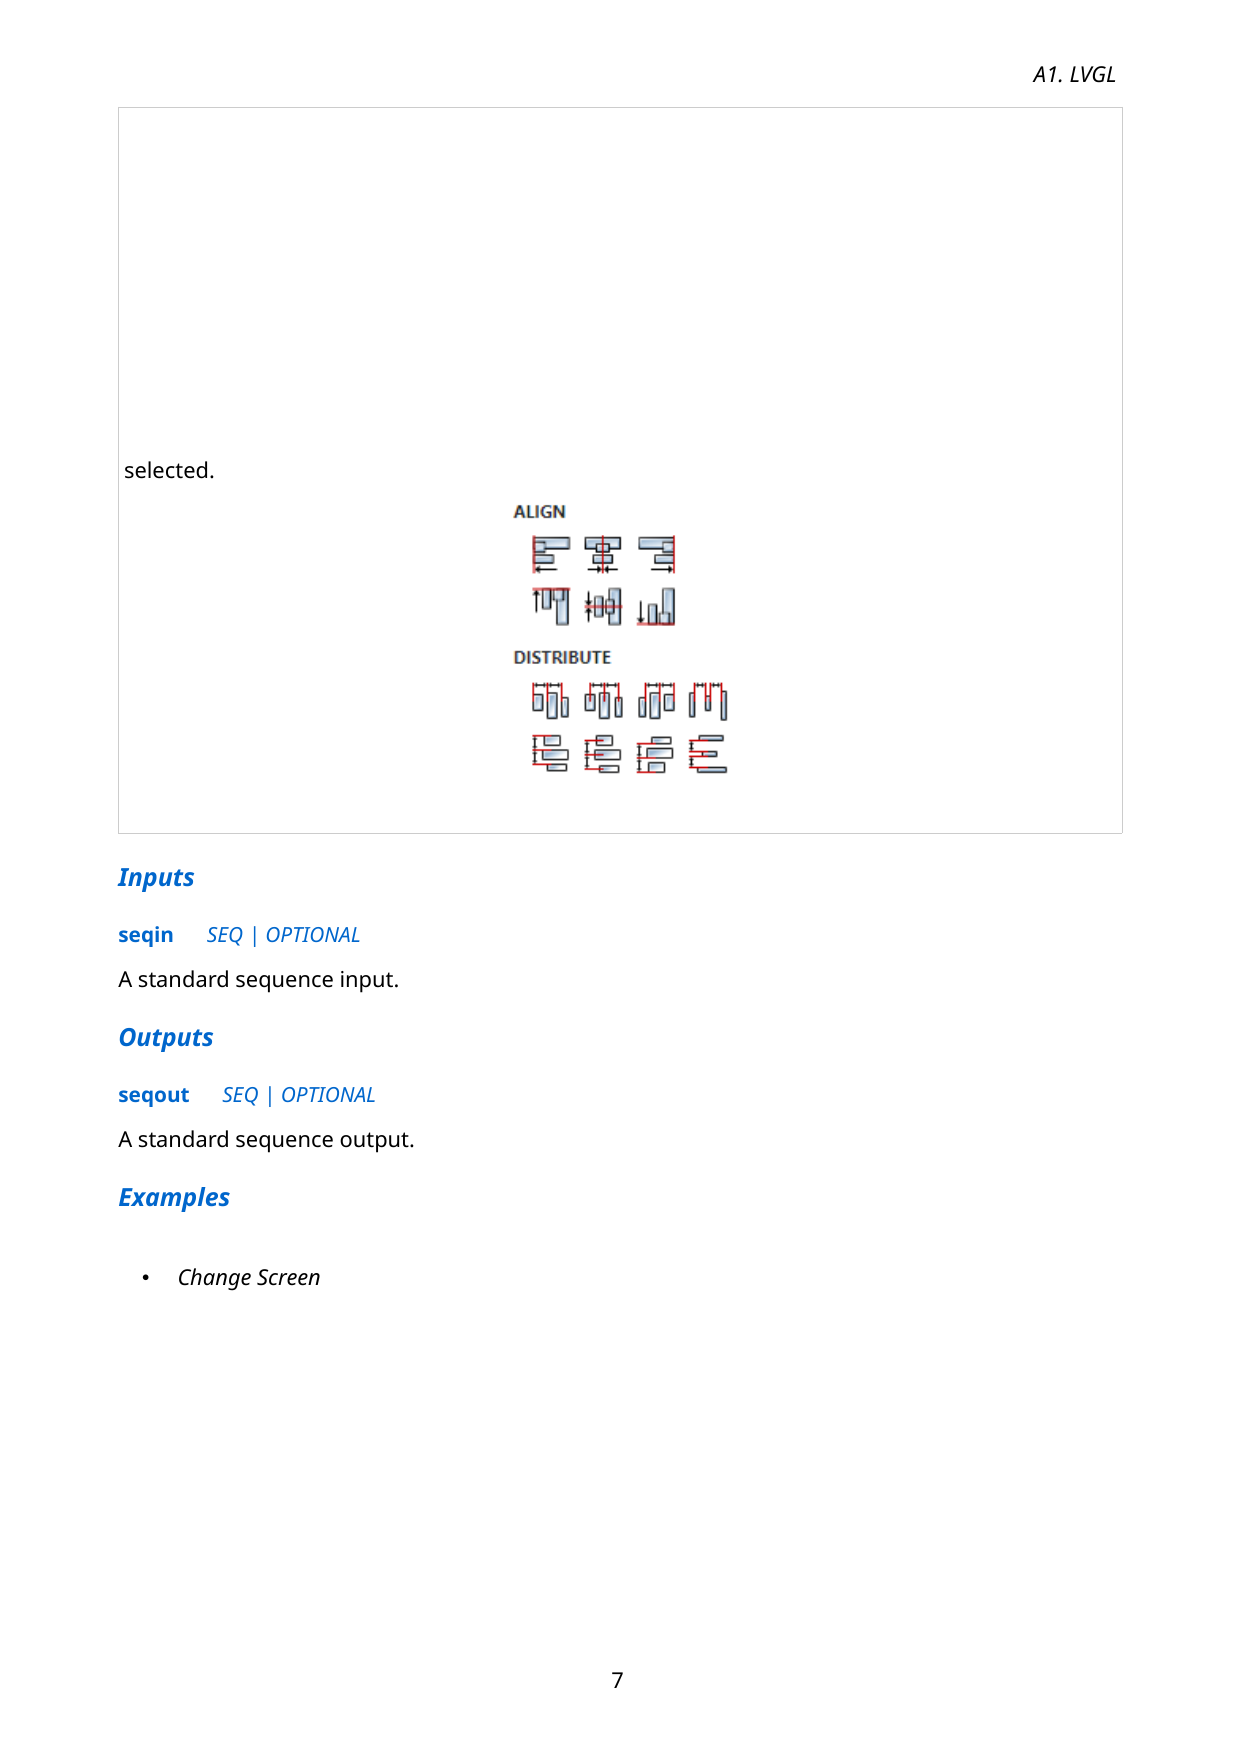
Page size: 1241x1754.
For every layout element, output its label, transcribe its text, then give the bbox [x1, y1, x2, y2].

subtitle Inputs [118, 860, 1122, 894]
table_cell selected. [119, 108, 1122, 833]
subtitle Outputs [118, 1020, 1122, 1054]
text A standard sequence output. [118, 1124, 1122, 1153]
subtitle seqin SEQ | OPTIONAL [118, 920, 1122, 949]
list Change Screen [142, 1262, 1110, 1291]
subtitle seqout SEQ | OPTIONAL [118, 1081, 1122, 1109]
text A standard sequence input. [118, 963, 1122, 993]
subtitle Examples [118, 1180, 1122, 1214]
picture [490, 496, 750, 786]
